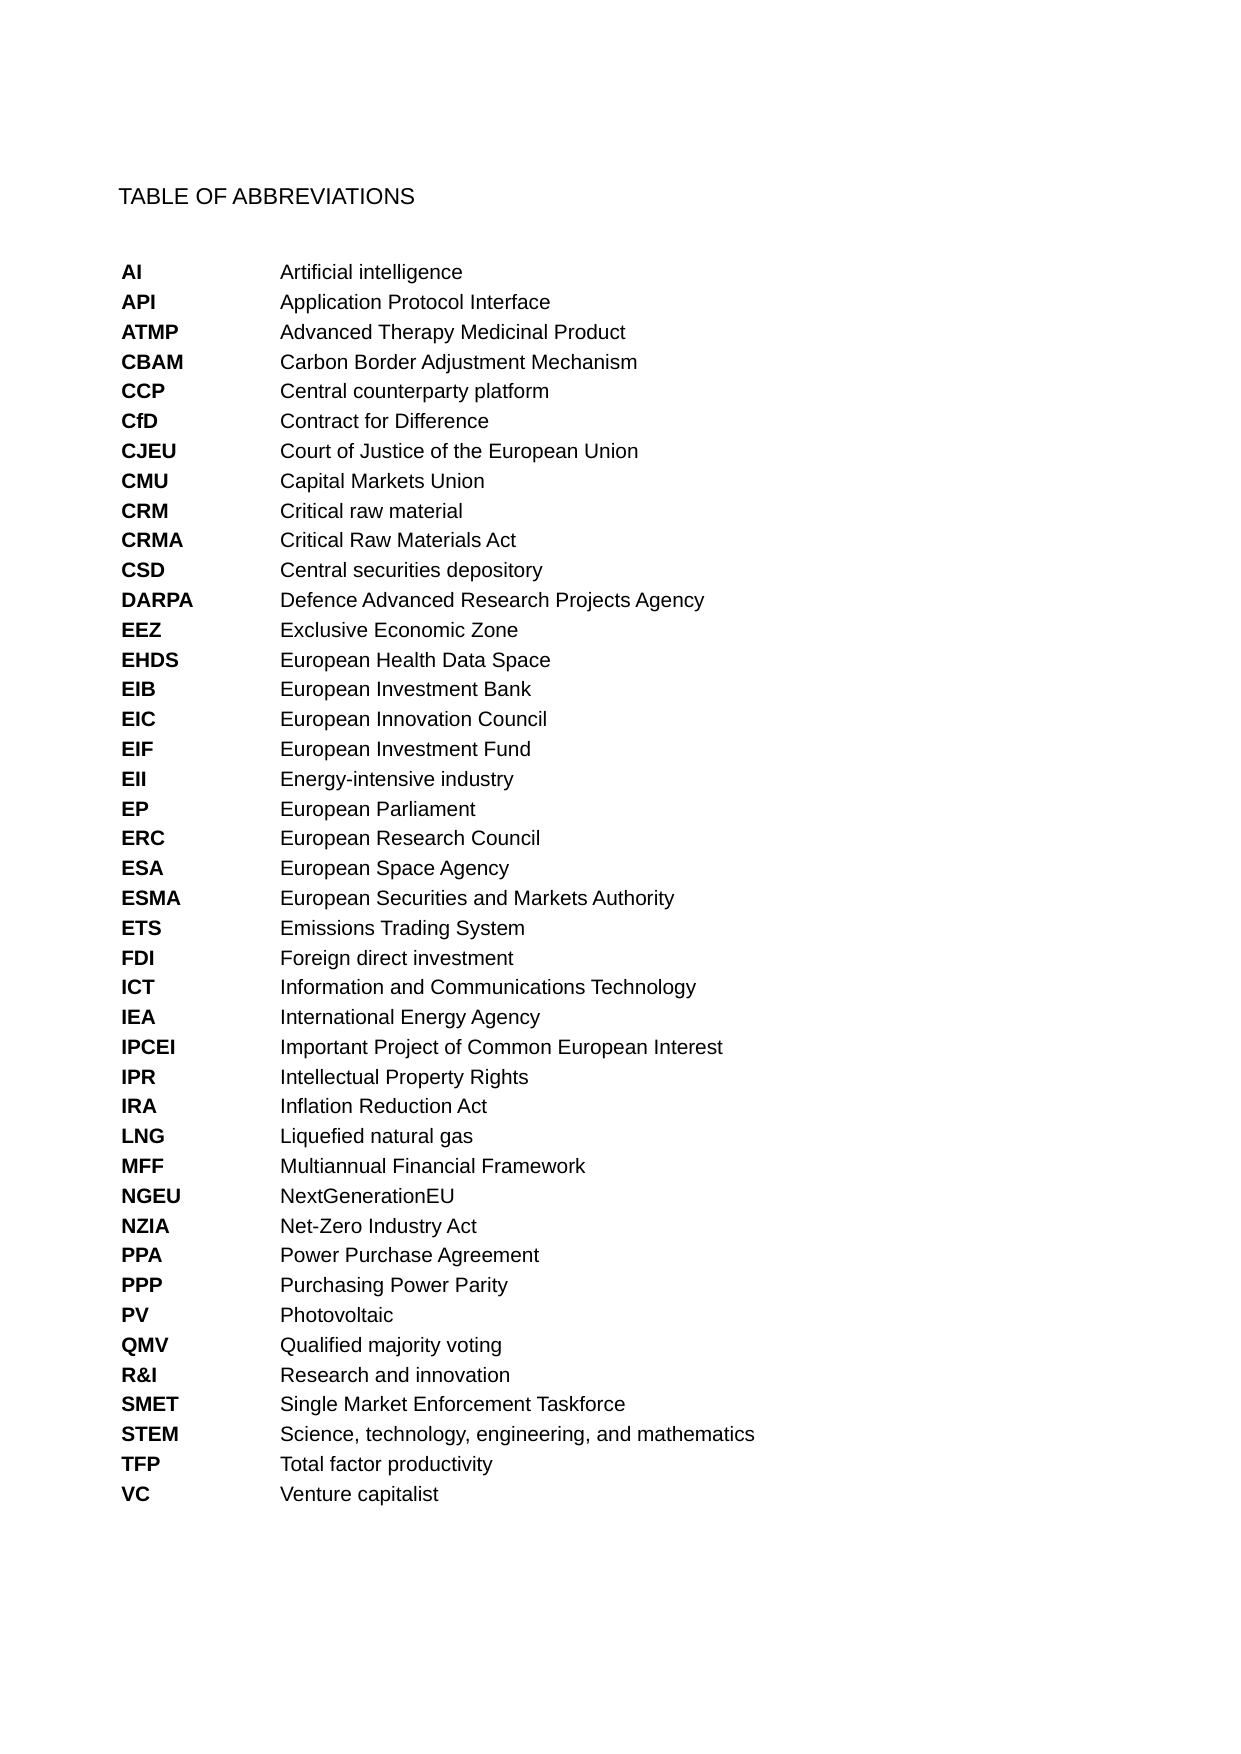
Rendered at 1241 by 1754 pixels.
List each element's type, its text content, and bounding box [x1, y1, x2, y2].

table_cell PV [118, 1300, 277, 1330]
table_cell Science, technology, engineering, and mathematics [277, 1419, 936, 1449]
table_cell Carbon Border Adjustment Mechanism [277, 347, 936, 376]
table_cell International Energy Agency [277, 1002, 936, 1032]
table_cell Court of Justice of the European Union [277, 436, 936, 466]
table_cell Qualified majority voting [277, 1330, 936, 1359]
table_cell EII [118, 764, 277, 793]
table_cell NextGenerationEU [277, 1181, 936, 1211]
table_cell Application Protocol Interface [277, 287, 936, 317]
table_cell FDI [118, 943, 277, 972]
text TABLE OF ABBREVIATIONS [118, 183, 1122, 210]
table_header Artificial intelligence [277, 257, 936, 287]
table_cell MFF [118, 1151, 277, 1181]
table_cell Liquefied natural gas [277, 1121, 936, 1151]
table_cell Total factor productivity [277, 1449, 936, 1479]
table_cell European Innovation Council [277, 704, 936, 734]
table_cell Contract for Difference [277, 406, 936, 436]
table_cell Exclusive Economic Zone [277, 615, 936, 644]
table_cell Advanced Therapy Medicinal Product [277, 317, 936, 347]
table_cell R&I [118, 1360, 277, 1389]
table_cell EHDS [118, 645, 277, 674]
table_cell Purchasing Power Parity [277, 1270, 936, 1300]
table_cell CRM [118, 496, 277, 525]
table_cell IEA [118, 1002, 277, 1032]
table_cell IPCEI [118, 1032, 277, 1062]
table_cell Critical raw material [277, 496, 936, 525]
table_cell Intellectual Property Rights [277, 1062, 936, 1091]
table_cell Research and innovation [277, 1360, 936, 1389]
table_cell CRMA [118, 525, 277, 555]
table_cell CSD [118, 555, 277, 585]
table_cell Important Project of Common European Interest [277, 1032, 936, 1062]
table_cell ERC [118, 823, 277, 853]
table_cell API [118, 287, 277, 317]
table_cell Foreign direct investment [277, 943, 936, 972]
table_cell ATMP [118, 317, 277, 347]
table_cell Emissions Trading System [277, 913, 936, 942]
table_cell EIF [118, 734, 277, 764]
table_cell Multiannual Financial Framework [277, 1151, 936, 1181]
table_cell EIC [118, 704, 277, 734]
table_cell Power Purchase Agreement [277, 1240, 936, 1270]
table_cell Single Market Enforcement Taskforce [277, 1389, 936, 1419]
table_cell CfD [118, 406, 277, 436]
table_cell European Investment Fund [277, 734, 936, 764]
table_cell CCP [118, 376, 277, 406]
table_cell DARPA [118, 585, 277, 615]
table_cell EEZ [118, 615, 277, 644]
table_cell ESMA [118, 883, 277, 913]
table_cell European Research Council [277, 823, 936, 853]
table_cell Defence Advanced Research Projects Agency [277, 585, 936, 615]
table_cell CBAM [118, 347, 277, 376]
table_cell Critical Raw Materials Act [277, 525, 936, 555]
table_cell CJEU [118, 436, 277, 466]
table_cell European Securities and Markets Authority [277, 883, 936, 913]
table_cell LNG [118, 1121, 277, 1151]
table_cell QMV [118, 1330, 277, 1359]
table_cell NGEU [118, 1181, 277, 1211]
table_cell NZIA [118, 1211, 277, 1240]
table_cell ICT [118, 972, 277, 1002]
table_cell Central counterparty platform [277, 376, 936, 406]
table_cell Energy-intensive industry [277, 764, 936, 793]
table_cell VC [118, 1479, 277, 1508]
table_cell IRA [118, 1091, 277, 1121]
table_cell Net-Zero Industry Act [277, 1211, 936, 1240]
table_cell European Space Agency [277, 853, 936, 883]
table_cell PPA [118, 1240, 277, 1270]
table_cell European Parliament [277, 794, 936, 823]
table_cell Photovoltaic [277, 1300, 936, 1330]
table_cell Capital Markets Union [277, 466, 936, 496]
table_cell TFP [118, 1449, 277, 1479]
table_cell European Health Data Space [277, 645, 936, 674]
table_cell IPR [118, 1062, 277, 1091]
table_cell Information and Communications Technology [277, 972, 936, 1002]
table_cell Venture capitalist [277, 1479, 936, 1508]
table_cell Inflation Reduction Act [277, 1091, 936, 1121]
table_cell EP [118, 794, 277, 823]
table_cell European Investment Bank [277, 674, 936, 704]
table_cell ETS [118, 913, 277, 942]
table_cell CMU [118, 466, 277, 496]
table_header AI [118, 257, 277, 287]
table_cell EIB [118, 674, 277, 704]
table_cell PPP [118, 1270, 277, 1300]
table_cell Central securities depository [277, 555, 936, 585]
table_cell ESA [118, 853, 277, 883]
table_cell SMET [118, 1389, 277, 1419]
table_cell STEM [118, 1419, 277, 1449]
